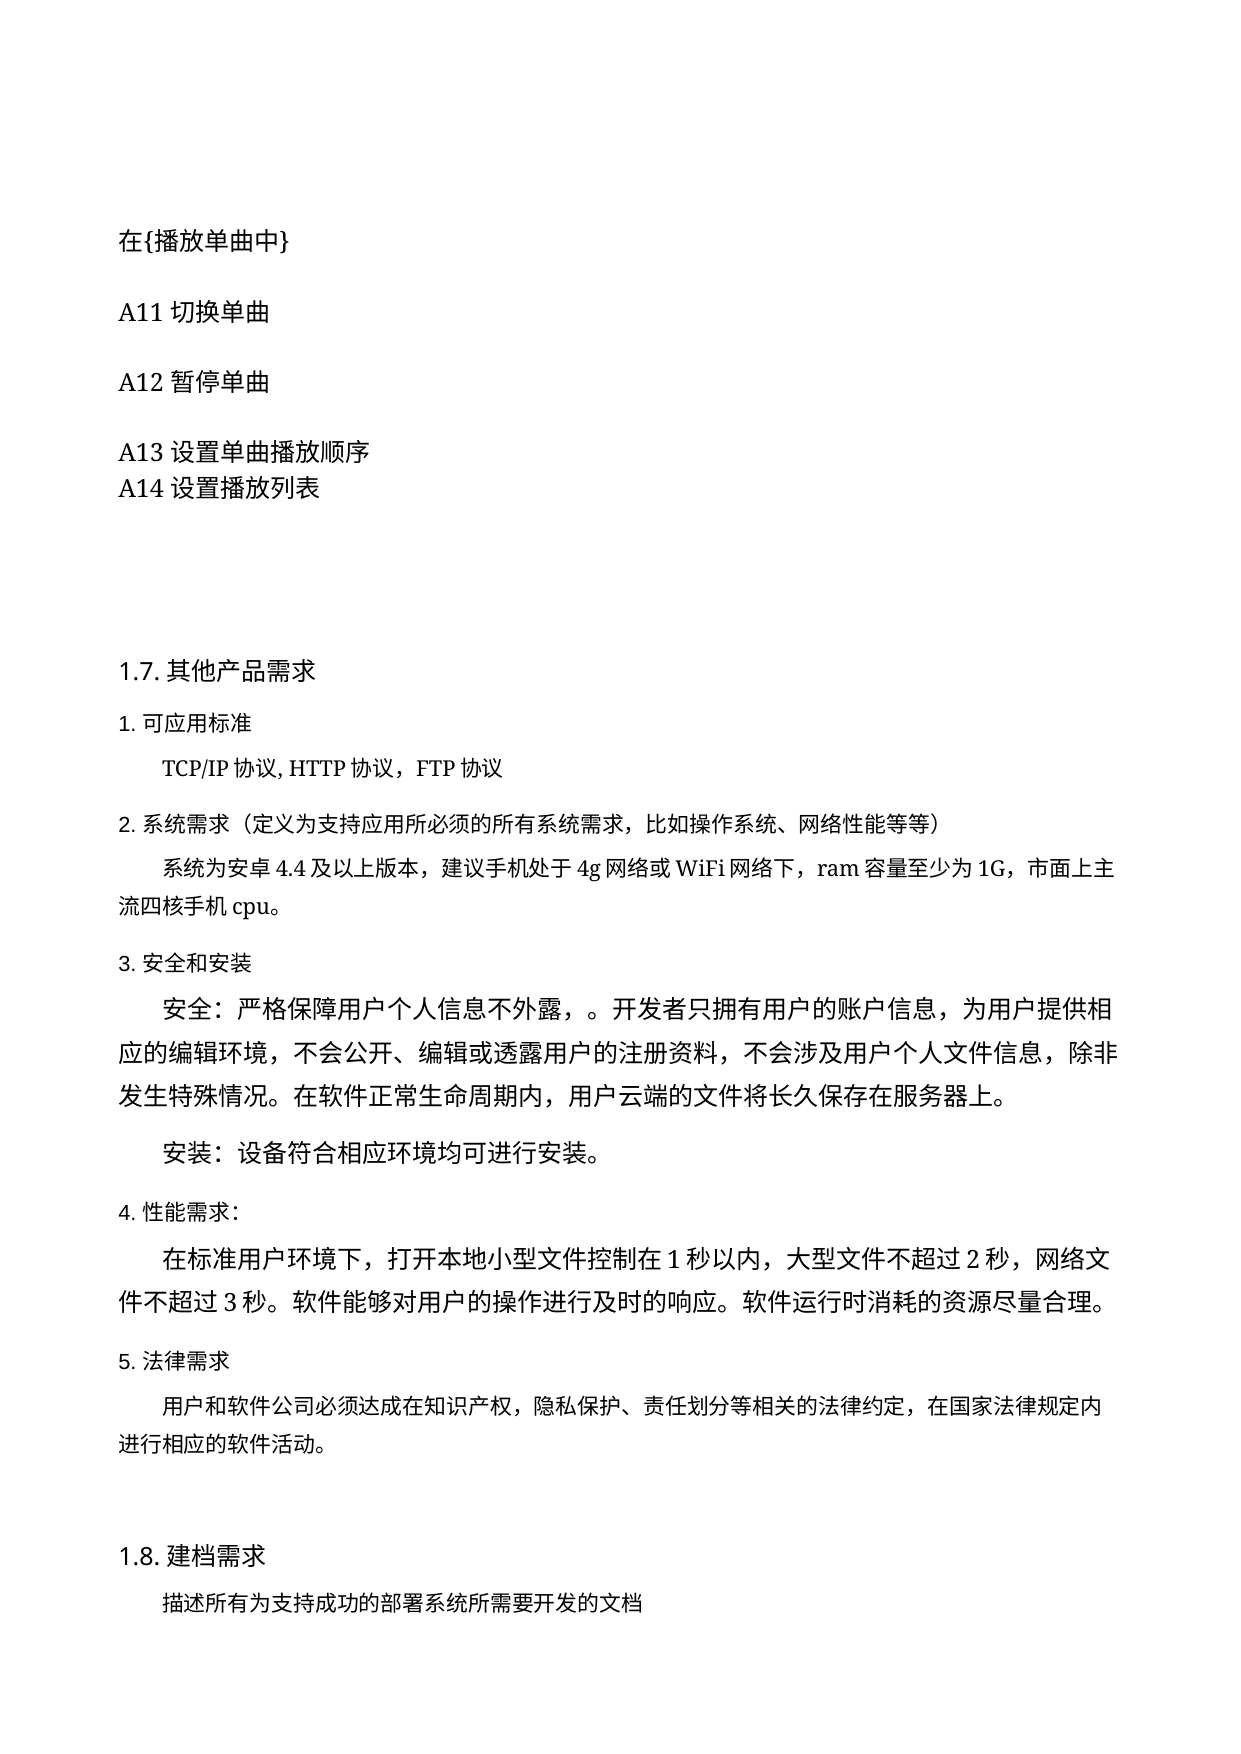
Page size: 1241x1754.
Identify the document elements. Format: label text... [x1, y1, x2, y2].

text TCP/IP协议, HTTP协议，FTP协议 [118, 751, 1122, 782]
subtitle 可应用标准 [118, 706, 1122, 738]
subtitle 其他产品需求 [118, 651, 1122, 687]
text 安装：设备符合相应环境均可进行安装。 [118, 1133, 1122, 1169]
subtitle 安全和安装 [118, 946, 1122, 977]
subtitle 法律需求 [118, 1344, 1122, 1376]
text 系统为安卓4.4及以上版本，建议手机处于4g网络或WiFi网络下，ram容量至少为1G，市面上主流四核手机cpu。 [118, 851, 1122, 921]
subtitle 性能需求： [118, 1195, 1122, 1227]
subtitle 系统需求（定义为支持应用所必须的所有系统需求，比如操作系统、网络性能等等） [118, 807, 1122, 838]
text 在标准用户环境下，打开本地小型文件控制在1秒以内，大型文件不超过2秒，网络文件不超过3秒。软件能够对用户的操作进行及时的响应。软件运行时消耗的资源尽量合理。 [118, 1239, 1122, 1319]
text A13 设置单曲播放顺序 [118, 433, 1122, 469]
text A11 切换单曲 [118, 292, 1122, 328]
text 用户和软件公司必须达成在知识产权，隐私保护、责任划分等相关的法律约定，在国家法律规定内进行相应的软件活动。 [118, 1389, 1122, 1458]
text 描述所有为支持成功的部署系统所需要开发的文档 [118, 1586, 1122, 1617]
text A14 设置播放列表 [118, 469, 1122, 505]
text A12 暂停单曲 [118, 362, 1122, 398]
subtitle 建档需求 [118, 1536, 1122, 1572]
text 安全：严格保障用户个人信息不外露，。开发者只拥有用户的账户信息，为用户提供相应的编辑环境，不会公开、编辑或透露用户的注册资料，不会涉及用户个人文件信息，除非发生特殊情况。在软件正常生命周期内，用户云端的文件将长久保存在服务器上。 [118, 990, 1122, 1113]
text 在{播放单曲中} [118, 222, 1122, 258]
